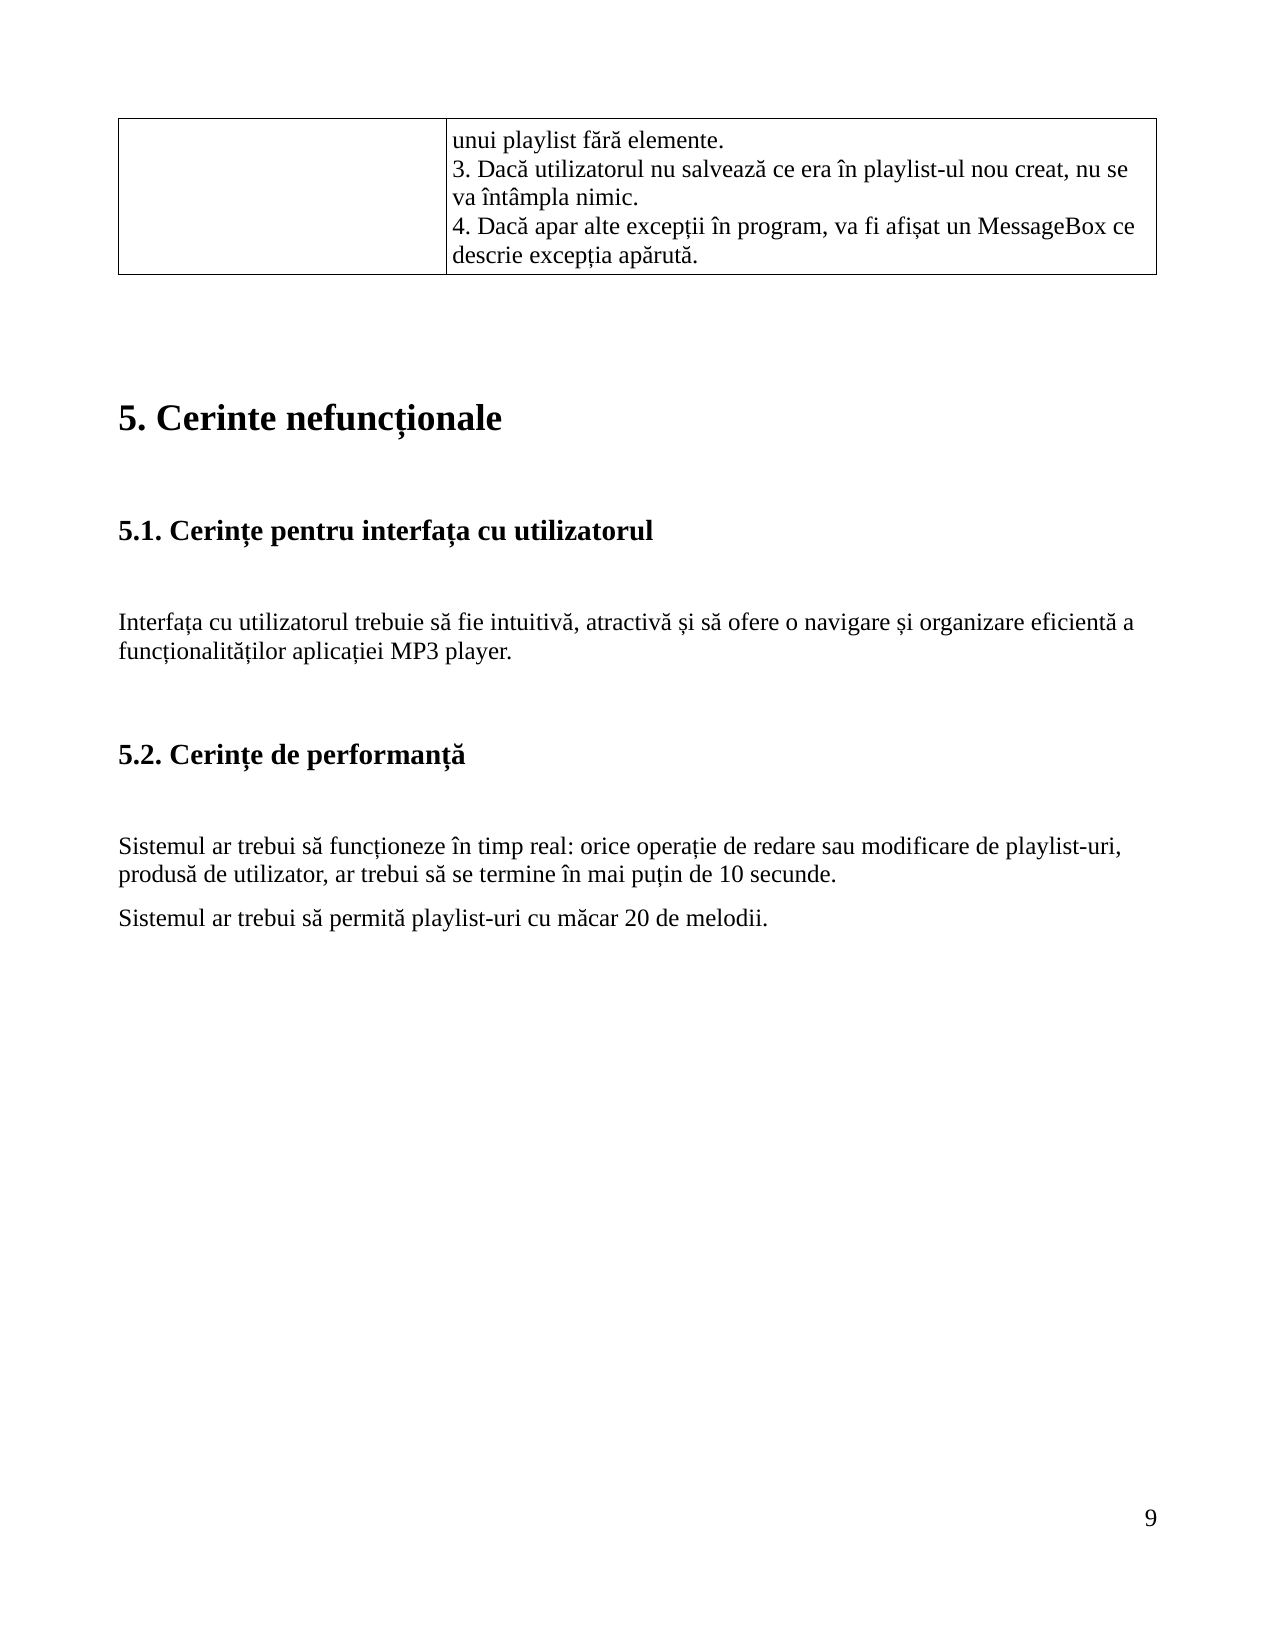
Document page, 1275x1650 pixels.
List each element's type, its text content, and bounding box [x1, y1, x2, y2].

table_cell [119, 119, 446, 274]
table_cell unui playlist fără elemente. 3. Dacă utilizatorul nu salvează ce era în playlist-ul nou creat, nu se va întâmpla nimic. 4. Dacă apar alte excepții în program, va fi afișat un MessageBox ce descrie excepția apărută. [447, 119, 1156, 274]
subtitle 5.1. Cerințe pentru interfața cu utilizatorul [118, 513, 1157, 547]
text Interfața cu utilizatorul trebuie să fie intuitivă, atractivă și să ofere o navigare și organizare eficientă a funcționalităților aplicației MP3 player. [118, 607, 1157, 664]
text Sistemul ar trebui să permită playlist-uri cu măcar 20 de melodii. [118, 903, 1157, 932]
subtitle 5.2. Cerințe de performanță [118, 737, 1157, 771]
subtitle 5. Cerinte nefuncționale [118, 396, 1157, 439]
text Sistemul ar trebui să funcționeze în timp real: orice operație de redare sau modificare de playlist-uri, produsă de utilizator, ar trebui să se termine în mai puțin de 10 secunde. [118, 831, 1157, 888]
